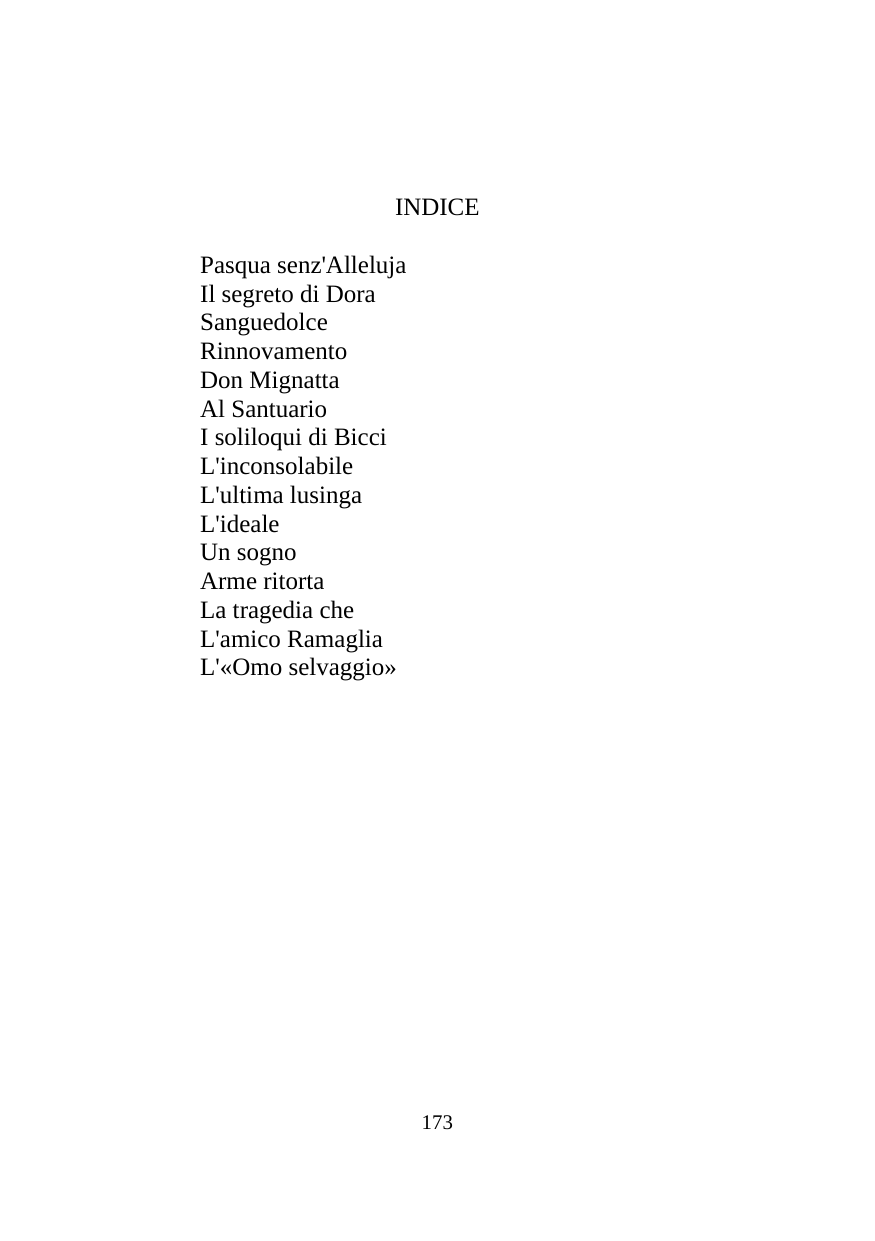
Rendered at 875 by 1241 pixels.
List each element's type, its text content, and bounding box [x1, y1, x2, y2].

text Sanguedolce [200, 307, 768, 336]
text L'inconsolabile [200, 451, 768, 480]
text L'amico Ramaglia [200, 624, 768, 652]
text L'ideale [200, 509, 768, 537]
text Arme ritorta [200, 566, 768, 595]
text I soliloqui di Bicci [200, 422, 768, 451]
text INDICE [106, 192, 768, 221]
text Rinnovamento [200, 336, 768, 365]
text L'«Omo selvaggio» [200, 652, 768, 681]
text Pasqua senz'Alleluja [200, 250, 768, 279]
text Don Mignatta [200, 365, 768, 394]
text La tragedia che [200, 595, 768, 624]
text Al Santuario [200, 394, 768, 422]
text Il segreto di Dora [200, 279, 768, 307]
text Un sogno [200, 537, 768, 566]
text L'ultima lusinga [200, 480, 768, 509]
